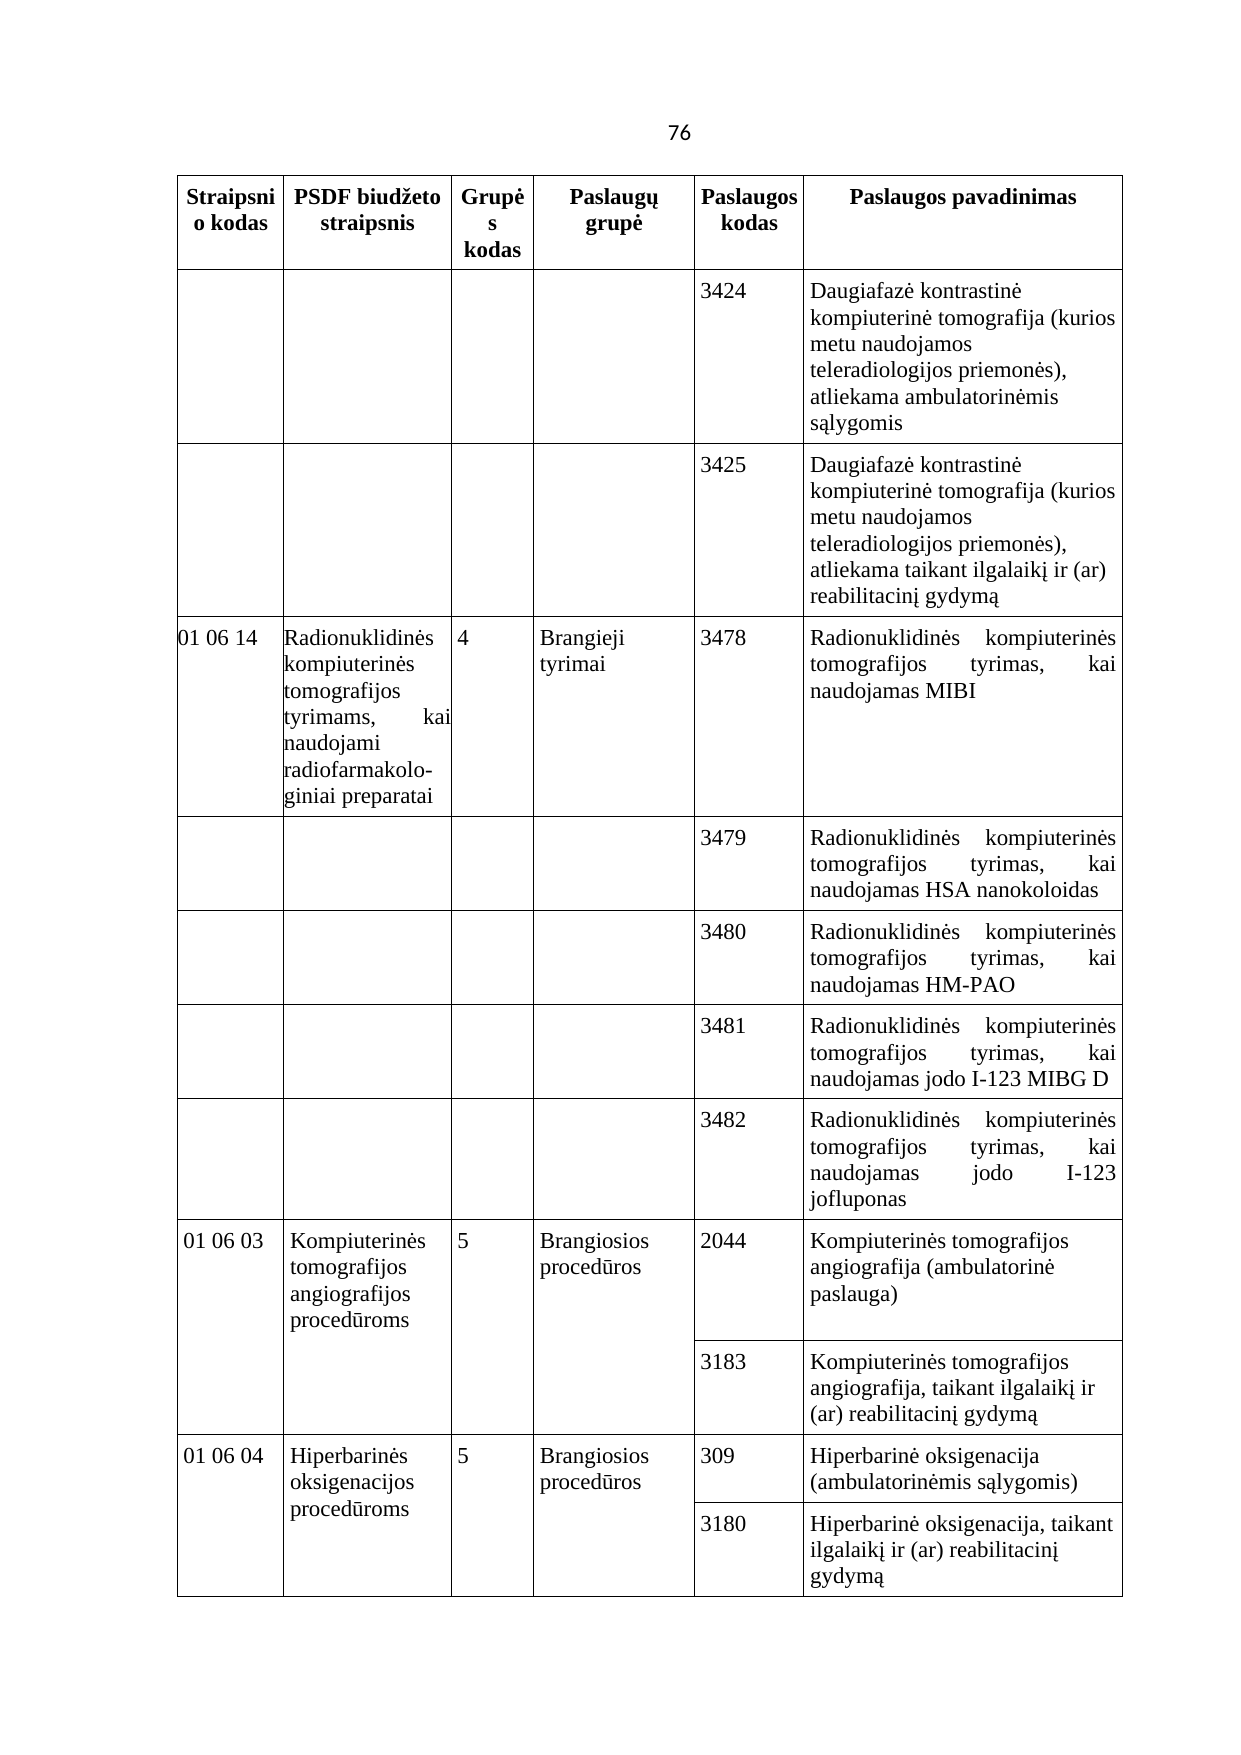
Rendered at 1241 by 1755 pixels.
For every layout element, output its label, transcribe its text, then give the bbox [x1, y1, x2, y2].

table_cell 3478 [695, 617, 803, 816]
table_cell 5 [452, 1220, 533, 1339]
table_cell Radionuklidinės kompiuterinės tomografijos tyrimas, kai naudojamas jodo I-123 jofluponas [804, 1099, 1122, 1219]
table_cell Radionuklidinės kompiuterinės tomografijos tyrimas, kai naudojamas jodo I-123 MIBG D [804, 1005, 1122, 1098]
table_cell 3481 [695, 1005, 803, 1098]
table_cell [534, 1340, 694, 1434]
table_cell [178, 1502, 283, 1596]
table_cell [284, 1005, 451, 1098]
table_cell [534, 1099, 694, 1219]
table_cell [284, 1340, 451, 1434]
table_cell [534, 1502, 694, 1596]
table_cell 4 [452, 617, 533, 816]
table_cell Radionuklidinės kompiuterinės tomografijos tyrimas, kai naudojamas MIBI [804, 617, 1122, 816]
table_cell [178, 911, 283, 1004]
table_cell Kompiuterinės tomografijos angiografija (ambulatorinė paslauga) [804, 1220, 1122, 1339]
table_cell [534, 817, 694, 910]
table_cell [178, 1005, 283, 1098]
table_cell [534, 1005, 694, 1098]
table_cell 3480 [695, 911, 803, 1004]
table_cell 5 [452, 1435, 533, 1502]
table_cell 3424 [695, 270, 803, 442]
table_cell [452, 1005, 533, 1098]
table_cell 3482 [695, 1099, 803, 1219]
table_cell [178, 444, 283, 616]
table_cell Kompiuterinės tomografijos angiografijos procedūroms [284, 1220, 451, 1339]
table_cell [452, 1340, 533, 1434]
table_cell [534, 911, 694, 1004]
table_cell [534, 444, 694, 616]
table_cell 2044 [695, 1220, 803, 1339]
table_cell [452, 1099, 533, 1219]
table_cell Hiperbarinės oksigenacijos procedūroms [284, 1435, 451, 1596]
table_cell [452, 911, 533, 1004]
table_header Paslaugos pavadinimas [804, 176, 1122, 269]
table_cell [452, 1502, 533, 1596]
table_cell Radionuklidinės kompiuterinės tomografijos tyrimas, kai naudojamas HSA nanokoloidas [804, 817, 1122, 910]
table_header Straipsnio kodas [178, 176, 283, 269]
table_cell [178, 1340, 283, 1434]
table_cell [178, 817, 283, 910]
table_cell [284, 444, 451, 616]
table_cell 3180 [695, 1503, 803, 1596]
table_cell 01 06 14 [178, 617, 283, 816]
table_header Paslaugų grupė [534, 176, 694, 269]
table_cell Brangieji tyrimai [534, 617, 694, 816]
table_cell 3479 [695, 817, 803, 910]
table_cell [534, 270, 694, 442]
table_cell [284, 817, 451, 910]
table_header Paslaugos kodas [695, 176, 803, 269]
table_cell 3183 [695, 1341, 803, 1434]
table_cell [178, 1099, 283, 1219]
table_cell [284, 270, 451, 442]
table_cell [452, 444, 533, 616]
table_cell Hiperbarinė oksigenacija (ambulatorinėmis sąlygomis) [804, 1435, 1122, 1502]
table_cell [284, 1099, 451, 1219]
table_cell Radionuklidinės kompiuterinės tomografijos tyrimas, kai naudojamas HM-PAO [804, 911, 1122, 1004]
table_cell 309 [695, 1435, 803, 1502]
table_cell [284, 911, 451, 1004]
table_cell Daugiafazė kontrastinė kompiuterinė tomografija (kurios metu naudojamos teleradiologijos priemonės), atliekama ambulatorinėmis sąlygomis [804, 270, 1122, 442]
table_cell [452, 817, 533, 910]
table_cell Radionuklidinės kompiuterinės tomografijos tyrimams, kai naudojami radiofarmakolo-giniai preparatai [284, 617, 451, 816]
table_cell [178, 270, 283, 442]
table_cell Brangiosios procedūros [534, 1435, 694, 1502]
table_cell 01 06 04 [178, 1435, 283, 1502]
table_header Grupės kodas [452, 176, 533, 269]
table_cell Hiperbarinė oksigenacija, taikant ilgalaikį ir (ar) reabilitacinį gydymą [804, 1503, 1122, 1596]
table_cell Daugiafazė kontrastinė kompiuterinė tomografija (kurios metu naudojamos teleradiologijos priemonės), atliekama taikant ilgalaikį ir (ar) reabilitacinį gydymą [804, 444, 1122, 616]
table_cell Brangiosios procedūros [534, 1220, 694, 1339]
table_cell [452, 270, 533, 442]
table_header PSDF biudžeto straipsnis [284, 176, 451, 269]
table_cell 01 06 03 [178, 1220, 283, 1339]
table_cell 3425 [695, 444, 803, 616]
table_cell Kompiuterinės tomografijos angiografija, taikant ilgalaikį ir (ar) reabilitacinį gydymą [804, 1341, 1122, 1434]
